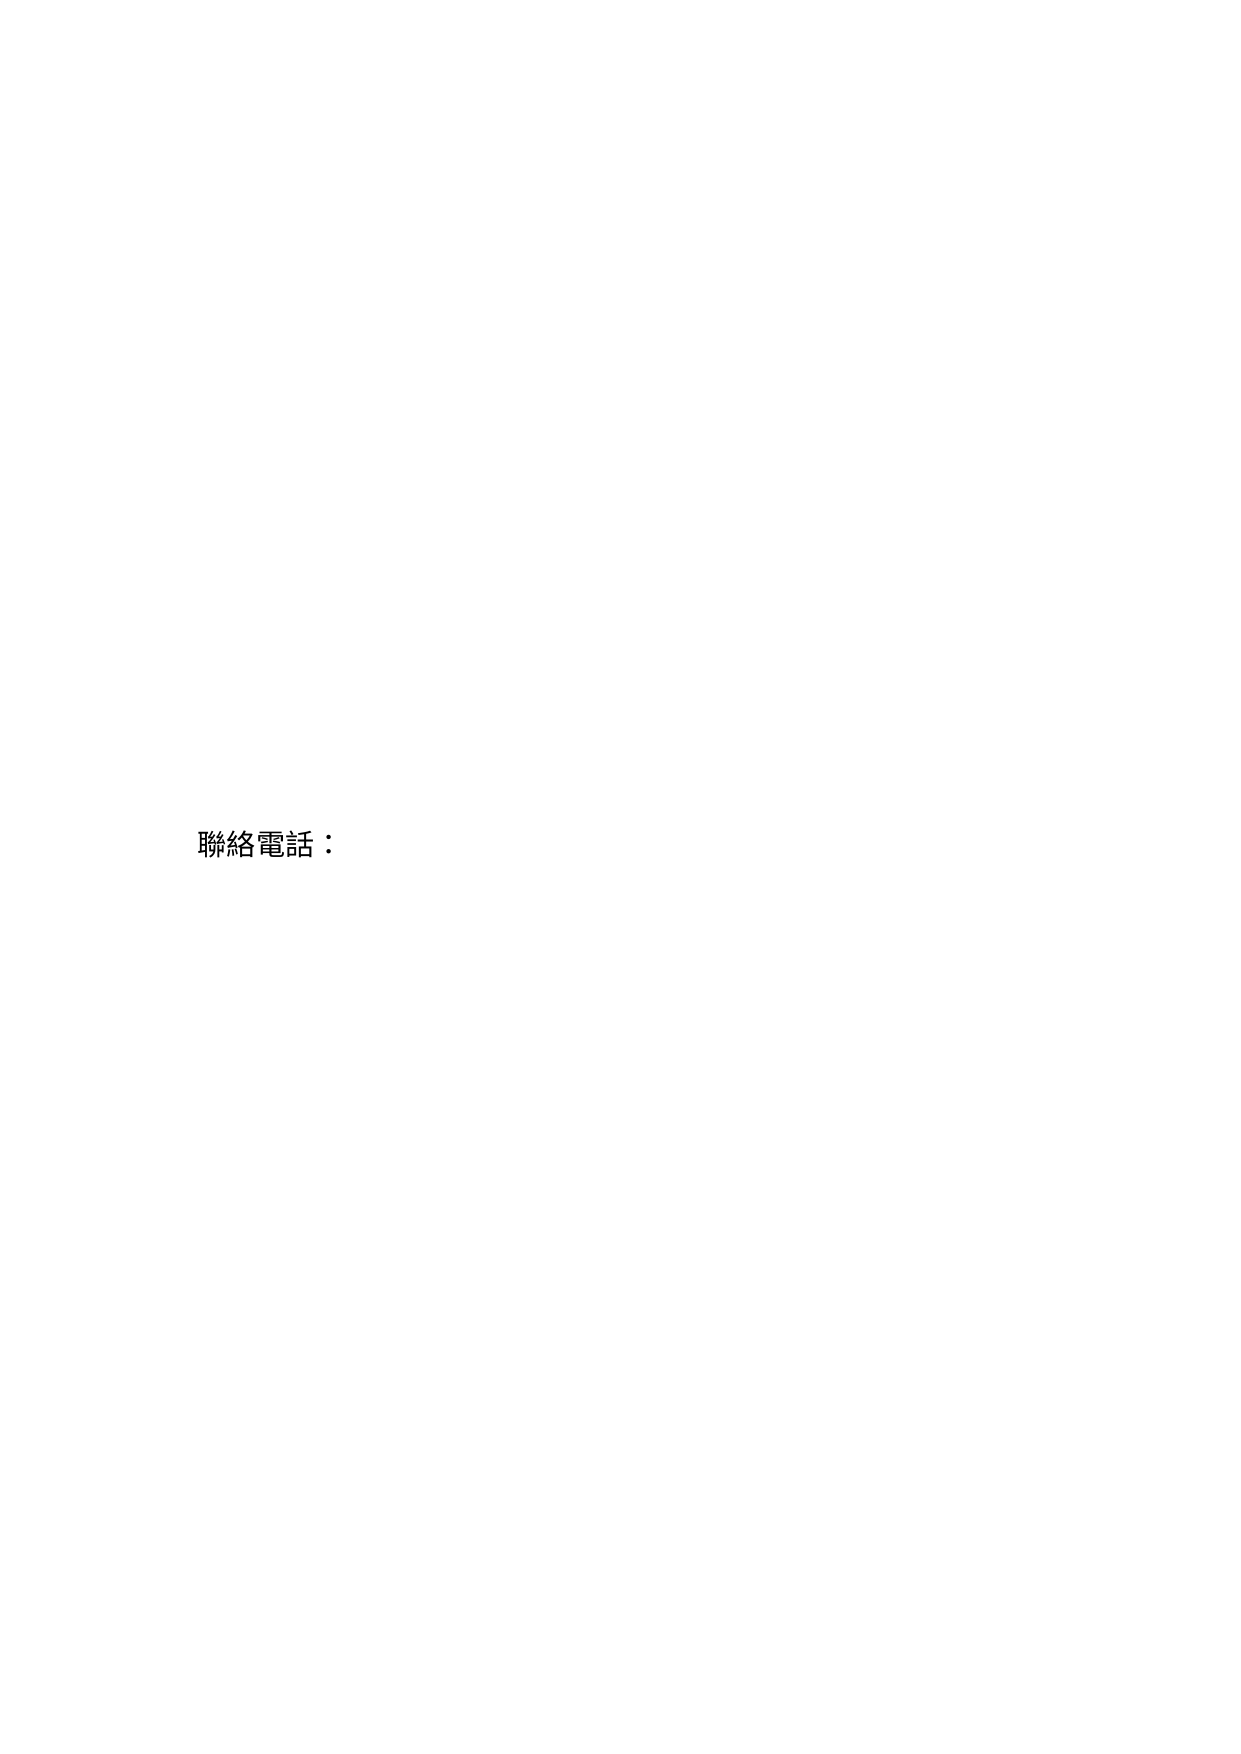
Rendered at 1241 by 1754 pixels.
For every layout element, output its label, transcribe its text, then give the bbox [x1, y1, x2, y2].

text 聯絡電話： [75, 822, 1165, 864]
